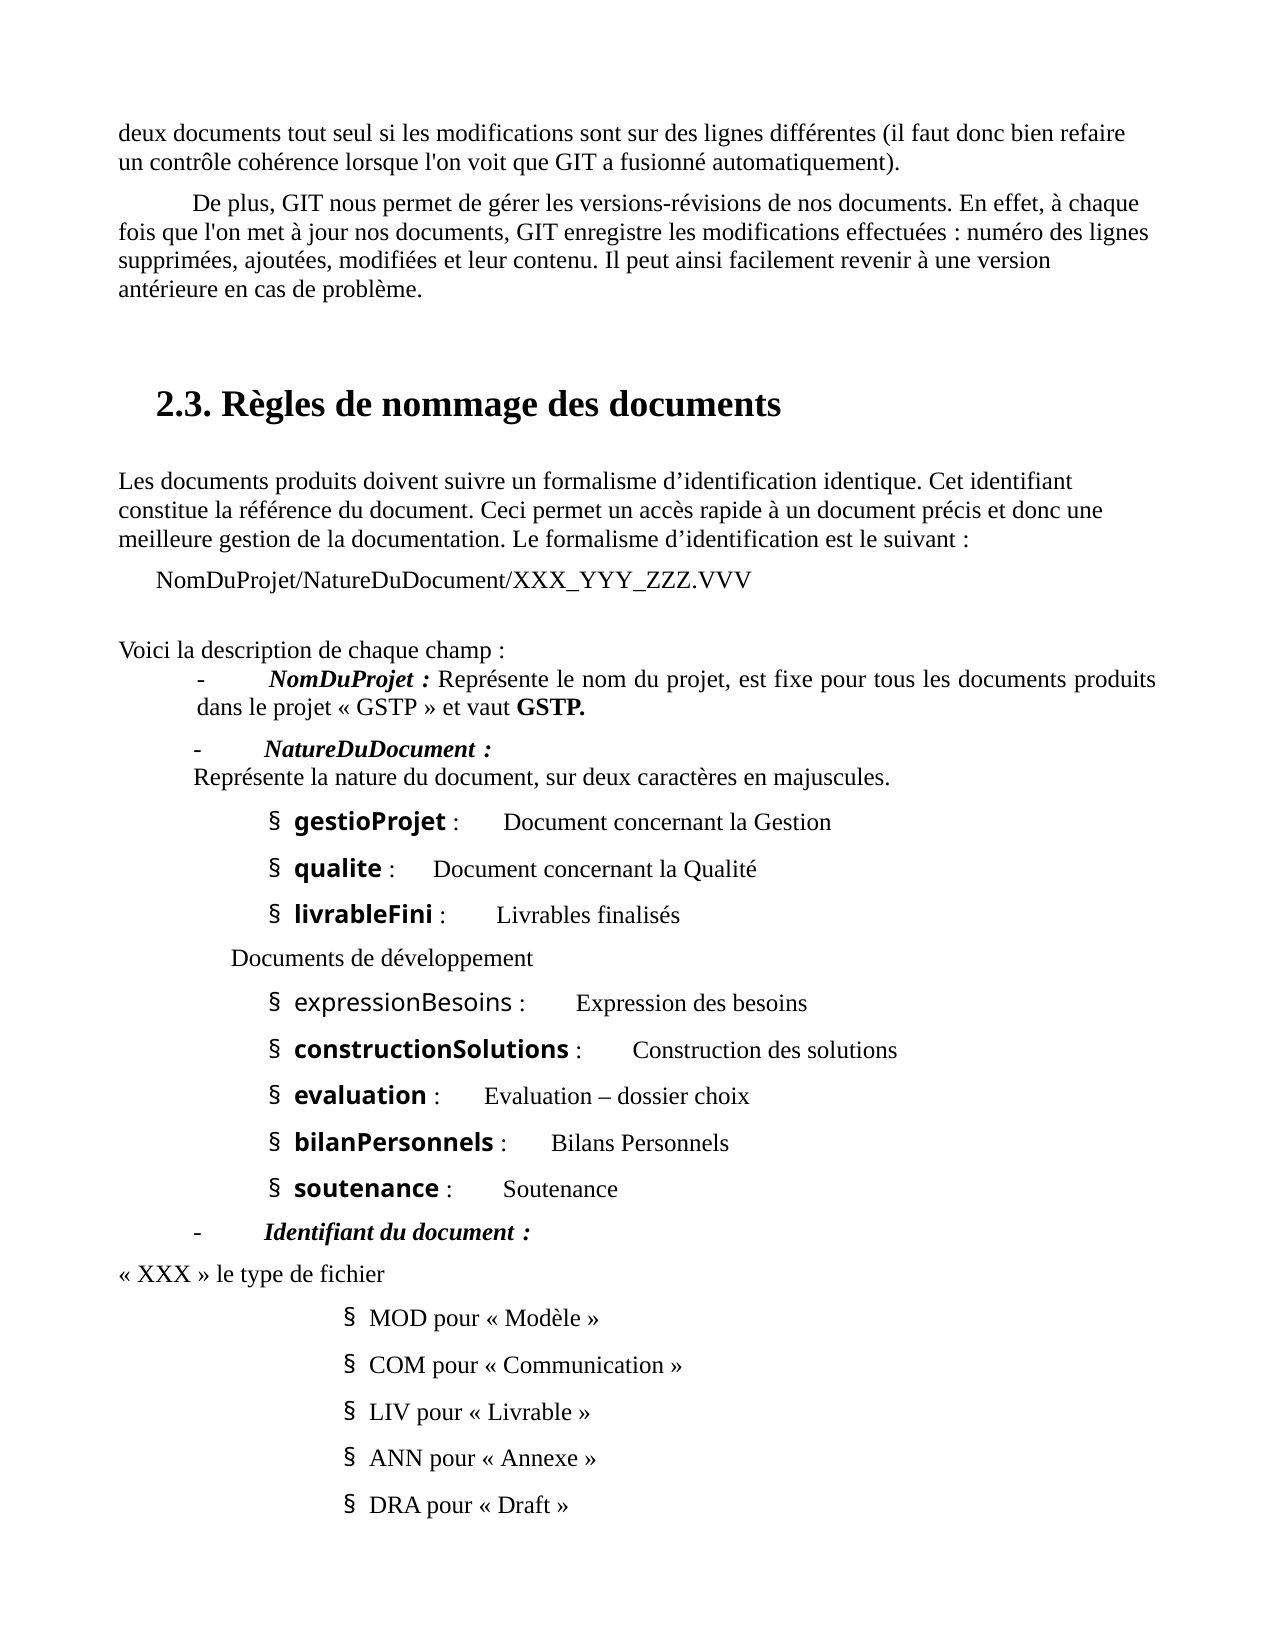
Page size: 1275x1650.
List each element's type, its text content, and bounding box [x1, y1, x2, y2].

text « XXX » le type de fichier [118, 1259, 1157, 1287]
text § ANN pour « Annexe » [343, 1440, 1157, 1474]
text Documents de développement [231, 943, 1157, 972]
text - NatureDuDocument : Représente la nature du document, sur deux caractères en majuscules. [193, 734, 1157, 791]
text - Identifiant du document : [193, 1217, 1157, 1246]
text NomDuProjet/NatureDuDocument/XXX_YYY_ZZZ.VVV [118, 565, 1157, 594]
text § DRA pour « Draft » [343, 1486, 1157, 1520]
text Voici la description de chaque champ : [118, 635, 1157, 664]
text § livrableFini : Livrables finalisés [268, 897, 1157, 931]
text deux documents tout seul si les modifications sont sur des lignes différentes (il faut donc bien refaire un contrôle cohérence lorsque l'on voit que GIT a fusionné automatiquement). [118, 118, 1157, 176]
text § LIV pour « Livrable » [343, 1393, 1157, 1427]
text § bilanPersonnels : Bilans Personnels [268, 1124, 1157, 1158]
text § evaluation : Evaluation – dossier choix [268, 1078, 1157, 1112]
text Les documents produits doivent suivre un formalisme d’identification identique. Cet identifiant constitue la référence du document. Ceci permet un accès rapide à un document précis et donc une meilleure gestion de la documentation. Le formalisme d’identification est le suivant : [118, 466, 1157, 552]
text De plus, GIT nous permet de gérer les versions-révisions de nos documents. En effet, à chaque fois que l'on met à jour nos documents, GIT enregistre les modifications effectuées : numéro des lignes supprimées, ajoutées, modifiées et leur contenu. Il peut ainsi facilement revenir à une version antérieure en cas de problème. [118, 188, 1157, 303]
text § COM pour « Communication » [343, 1347, 1157, 1381]
text § constructionSolutions : Construction des solutions [268, 1031, 1157, 1065]
text § qualite : Document concernant la Qualité [268, 850, 1157, 884]
text - NomDuProjet : Représente le nom du projet, est fixe pour tous les documents produits dans le projet « GSTP » et vaut GSTP. [197, 664, 1157, 721]
text § MOD pour « Modèle » [343, 1300, 1157, 1334]
subtitle 2.3. Règles de nommage des documents [156, 382, 1157, 425]
text § expressionBesoins : Expression des besoins [268, 985, 1157, 1019]
text § gestioProjet : Document concernant la Gestion [268, 804, 1157, 838]
text § soutenance : Soutenance [268, 1171, 1157, 1205]
